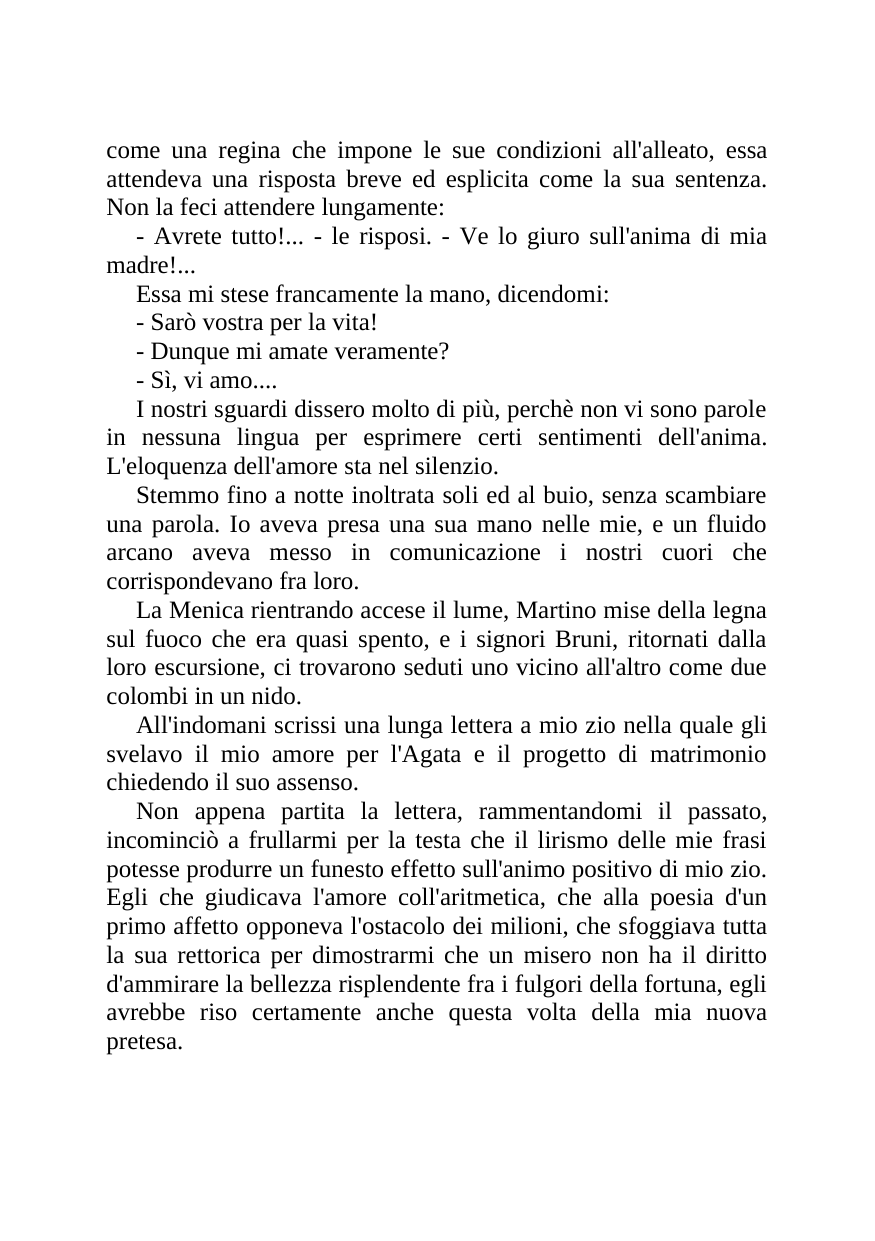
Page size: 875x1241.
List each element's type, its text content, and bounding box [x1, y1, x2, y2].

text - Sarò vostra per la vita! [106, 307, 768, 336]
text Essa mi stese francamente la mano, dicendomi: [106, 279, 768, 307]
text La Menica rientrando accese il lume, Martino mise della legna sul fuoco che era quasi spento, e i signori Bruni, ritornati dalla loro escursione, ci trovarono seduti uno vicino all'altro come due colombi in un nido. [106, 595, 768, 710]
text - Sì, vi amo.... [106, 365, 768, 394]
text Stemmo fino a notte inoltrata soli ed al buio, senza scambiare una parola. Io aveva presa una sua mano nelle mie, e un fluido arcano aveva messo in comunicazione i nostri cuori che corrispondevano fra loro. [106, 480, 768, 595]
text Non appena partita la lettera, rammentandomi il passato, incominciò a frullarmi per la testa che il lirismo delle mie frasi potesse produrre un funesto effetto sull'animo positivo di mio zio. Egli che giudicava l'amore coll'aritmetica, che alla poesia d'un primo affetto opponeva l'ostacolo dei milioni, che sfoggiava tutta la sua rettorica per dimostrarmi che un misero non ha il diritto d'ammirare la bellezza risplendente fra i fulgori della fortuna, egli avrebbe riso certamente anche questa volta della mia nuova pretesa. [106, 796, 768, 1055]
text come una regina che impone le sue condizioni all'alleato, essa attendeva una risposta breve ed esplicita come la sua sentenza. Non la feci attendere lungamente: [106, 135, 768, 221]
text - Avrete tutto!... - le risposi. - Ve lo giuro sull'anima di mia madre!... [106, 221, 768, 279]
text I nostri sguardi dissero molto di più, perchè non vi sono parole in nessuna lingua per esprimere certi sentimenti dell'anima. L'eloquenza dell'amore sta nel silenzio. [106, 394, 768, 480]
text All'indomani scrissi una lunga lettera a mio zio nella quale gli svelavo il mio amore per l'Agata e il progetto di matrimonio chiedendo il suo assenso. [106, 710, 768, 796]
text - Dunque mi amate veramente? [106, 336, 768, 365]
